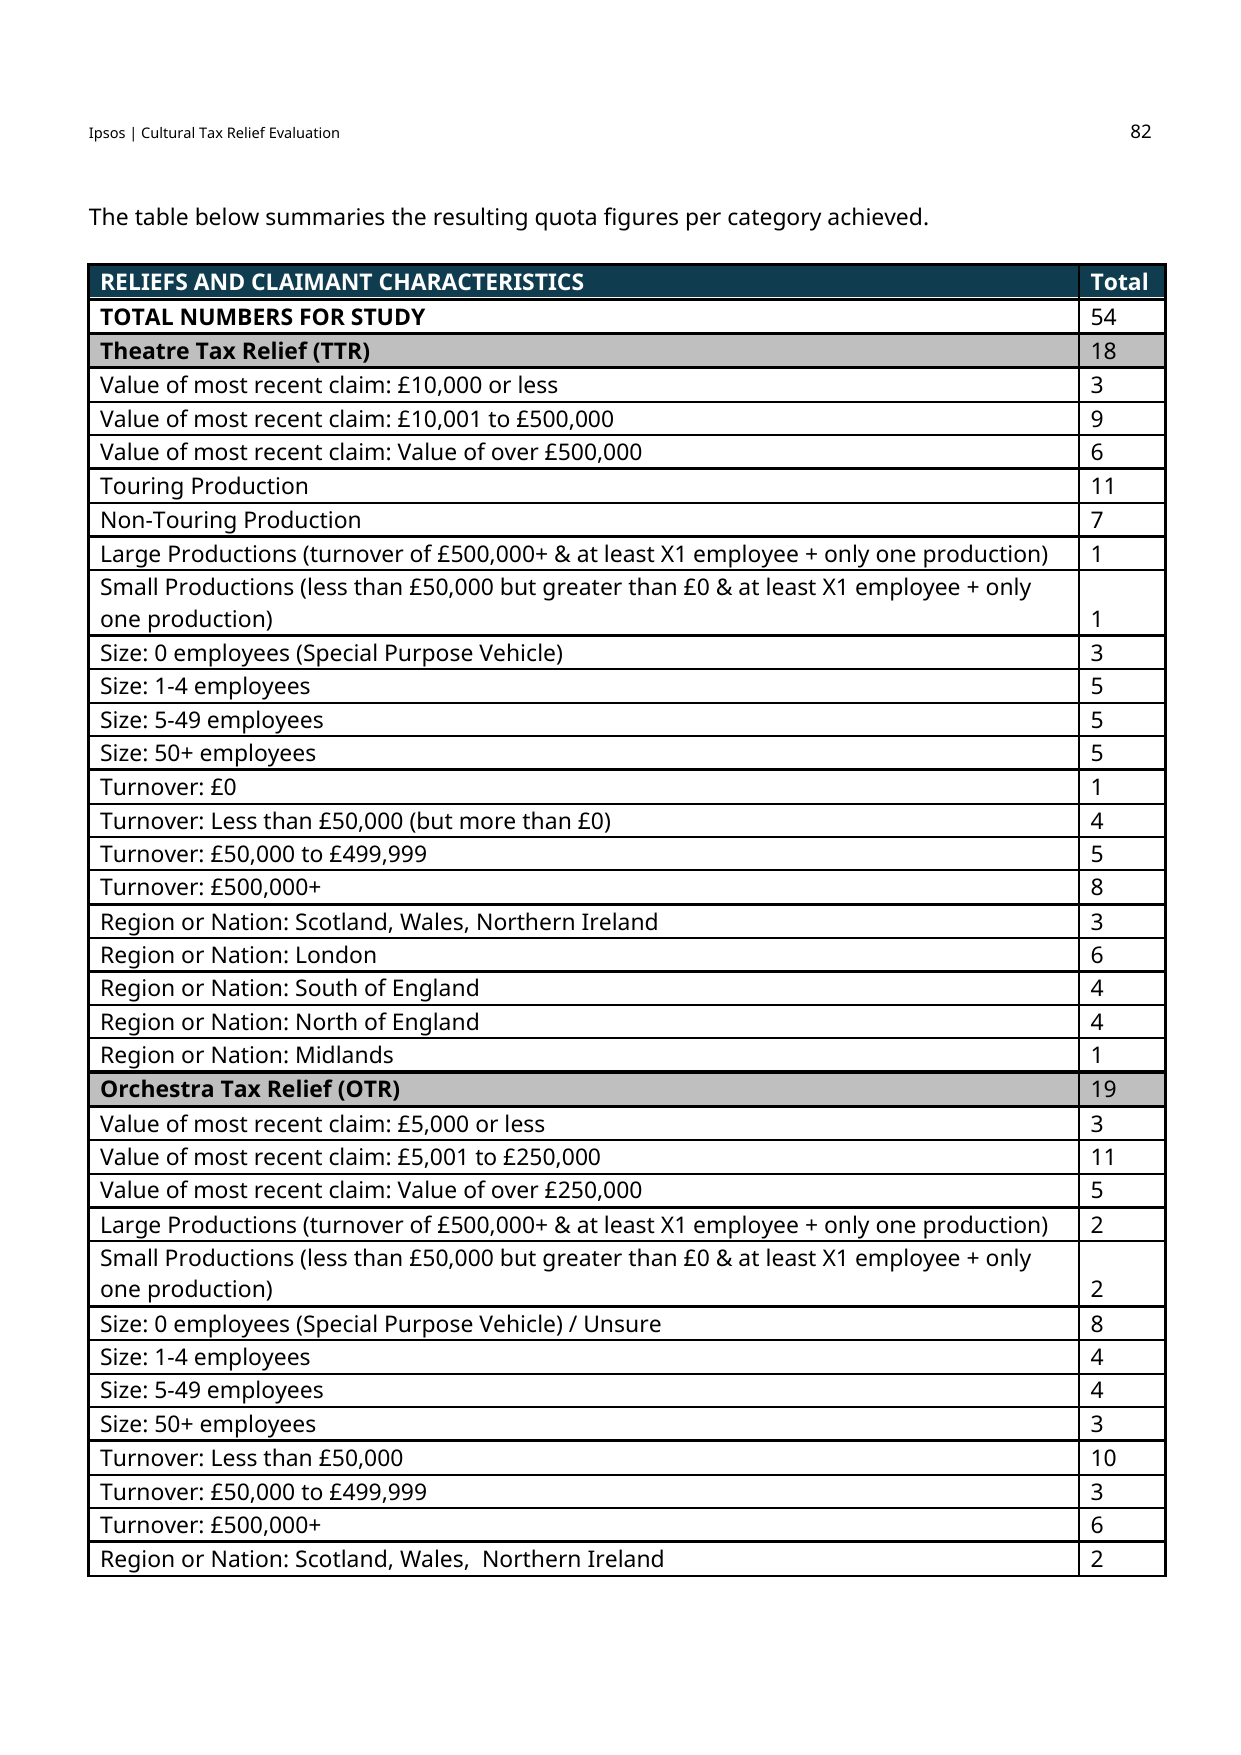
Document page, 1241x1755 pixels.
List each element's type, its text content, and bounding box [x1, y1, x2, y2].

table_cell Value of most recent claim: £10,001 to £500,000 [90, 403, 1078, 434]
table_cell 3 [1080, 906, 1164, 937]
table_cell Turnover: £500,000+ [90, 1509, 1078, 1540]
table_cell Small Productions (less than £50,000 but greater than £0 & at least X1 employee + only one production) [90, 571, 1078, 634]
table_cell Large Productions (turnover of £500,000+ & at least X1 employee + only one production) [90, 1209, 1078, 1240]
table_cell 3 [1080, 637, 1164, 668]
table_cell 1 [1080, 1039, 1164, 1070]
table_cell Value of most recent claim: £5,001 to £250,000 [90, 1141, 1078, 1172]
table_cell 19 [1080, 1074, 1164, 1105]
table_cell 6 [1080, 436, 1164, 467]
table_cell 8 [1080, 1308, 1164, 1339]
table_cell 3 [1080, 1108, 1164, 1139]
text The table below summaries the resulting quota figures per category achieved. [89, 201, 1152, 232]
table_cell Theatre Tax Relief (TTR) [90, 335, 1078, 366]
table_cell Size: 1-4 employees [90, 670, 1078, 702]
table_cell Size: 5-49 employees [90, 1375, 1078, 1406]
table_cell Size: 50+ employees [90, 1408, 1078, 1439]
table_cell 5 [1080, 838, 1164, 869]
table_cell 2 [1080, 1543, 1164, 1574]
table_cell Size: 5-49 employees [90, 704, 1078, 735]
table_cell 10 [1080, 1442, 1164, 1473]
table_cell 11 [1080, 1141, 1164, 1172]
table_cell 3 [1080, 369, 1164, 401]
table_cell 5 [1080, 1175, 1164, 1206]
table_cell 5 [1080, 704, 1164, 735]
table_cell 8 [1080, 871, 1164, 903]
table_cell Turnover: £500,000+ [90, 871, 1078, 903]
table_cell Size: 50+ employees [90, 737, 1078, 768]
table_cell 4 [1080, 1375, 1164, 1406]
table_cell Turnover: £0 [90, 771, 1078, 803]
table_cell Value of most recent claim: Value of over £250,000 [90, 1175, 1078, 1206]
table_cell Size: 0 employees (Special Purpose Vehicle) [90, 637, 1078, 668]
table_cell Region or Nation: London [90, 939, 1078, 970]
table_cell 4 [1080, 805, 1164, 836]
table_cell Value of most recent claim: £5,000 or less [90, 1108, 1078, 1139]
table_cell 9 [1080, 403, 1164, 434]
table_cell Non-Touring Production [90, 504, 1078, 535]
table_cell 4 [1080, 973, 1164, 1004]
table_cell Large Productions (turnover of £500,000+ & at least X1 employee + only one production) [90, 538, 1078, 569]
table_cell Region or Nation: South of England [90, 973, 1078, 1004]
table_cell Orchestra Tax Relief (OTR) [90, 1074, 1078, 1105]
table_cell Value of most recent claim: Value of over £500,000 [90, 436, 1078, 467]
table_cell 1 [1080, 571, 1164, 634]
table_cell 18 [1080, 335, 1164, 366]
table_cell TOTAL NUMBERS FOR STUDY [90, 301, 1078, 332]
table_cell 4 [1080, 1341, 1164, 1372]
table_cell 3 [1080, 1476, 1164, 1507]
table_cell 4 [1080, 1006, 1164, 1037]
table_cell 7 [1080, 504, 1164, 535]
table_cell 6 [1080, 939, 1164, 970]
table_cell 1 [1080, 771, 1164, 803]
table_cell Value of most recent claim: £10,000 or less [90, 369, 1078, 401]
table_cell Size: 1-4 employees [90, 1341, 1078, 1372]
table_cell Region or Nation: North of England [90, 1006, 1078, 1037]
table_cell 5 [1080, 670, 1164, 702]
table_cell 2 [1080, 1242, 1164, 1305]
table_cell Small Productions (less than £50,000 but greater than £0 & at least X1 employee + only one production) [90, 1242, 1078, 1305]
table_cell Turnover: £50,000 to £499,999 [90, 838, 1078, 869]
table_cell Region or Nation: Scotland, Wales, Northern Ireland [90, 906, 1078, 937]
table_cell Turnover: £50,000 to £499,999 [90, 1476, 1078, 1507]
table_cell Turnover: Less than £50,000 [90, 1442, 1078, 1473]
table_cell Region or Nation: Scotland, Wales, Northern Ireland [90, 1543, 1078, 1574]
table_header RELIEFS AND CLAIMANT CHARACTERISTICS [90, 266, 1078, 297]
table_cell Region or Nation: Midlands [90, 1039, 1078, 1070]
table_cell Size: 0 employees (Special Purpose Vehicle) / Unsure [90, 1308, 1078, 1339]
table_cell 54 [1080, 301, 1164, 332]
table_cell 11 [1080, 470, 1164, 502]
table_cell 6 [1080, 1509, 1164, 1540]
table_cell Touring Production [90, 470, 1078, 502]
table_cell 5 [1080, 737, 1164, 768]
table_cell Turnover: Less than £50,000 (but more than £0) [90, 805, 1078, 836]
table_cell 2 [1080, 1209, 1164, 1240]
table_cell 3 [1080, 1408, 1164, 1439]
table_cell 1 [1080, 538, 1164, 569]
table_header Total [1080, 266, 1164, 297]
